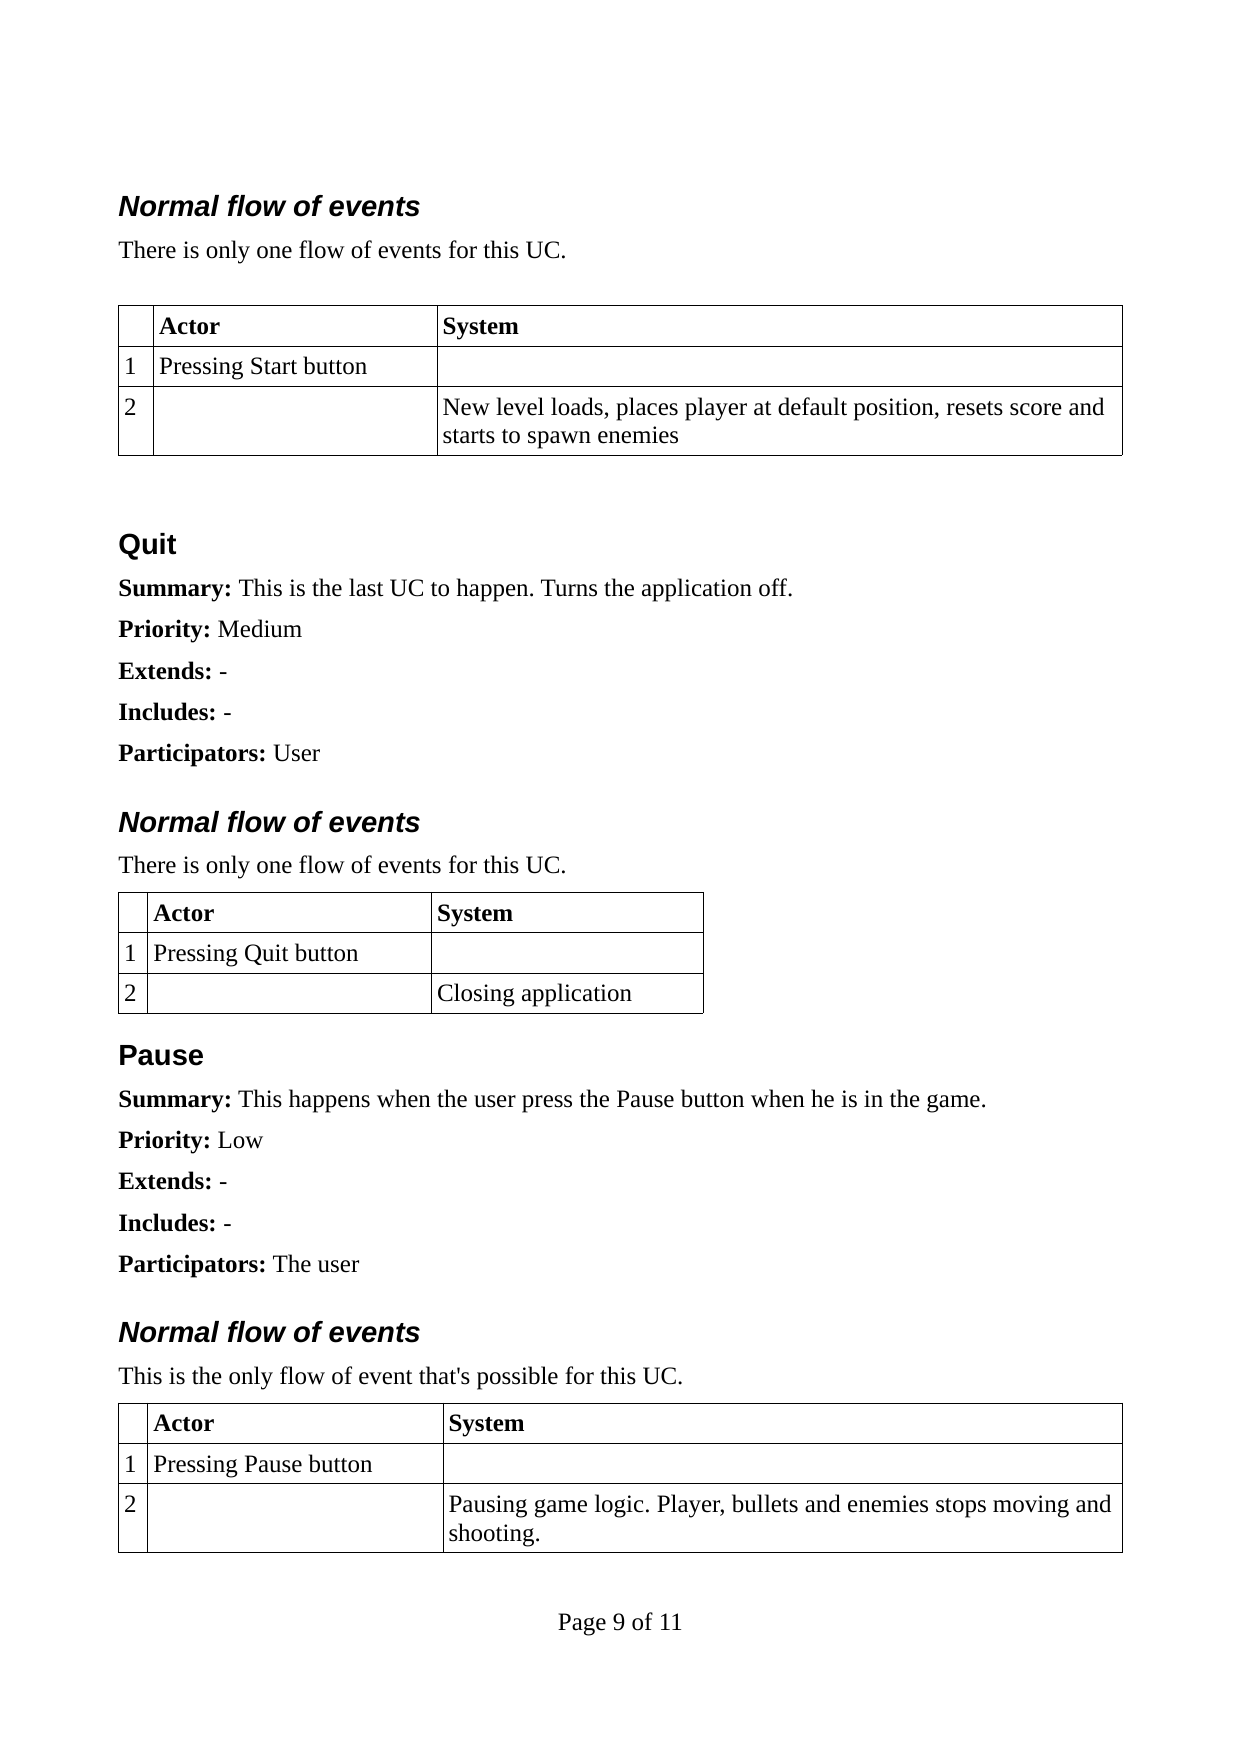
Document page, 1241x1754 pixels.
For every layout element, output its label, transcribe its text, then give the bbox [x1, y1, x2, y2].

table_cell Pausing game logic. Player, bullets and enemies stops moving and shooting. [444, 1484, 1122, 1552]
table_header [119, 306, 153, 346]
text This is the only flow of event that's possible for this UC. [118, 1361, 1122, 1390]
table_header Actor [148, 893, 431, 932]
table_header System [432, 893, 703, 932]
table_cell Pressing Pause button [148, 1444, 443, 1483]
text Extends: - [118, 656, 1122, 684]
table_cell New level loads, places player at default position, resets score and starts to spawn enemies [438, 387, 1122, 455]
subtitle Normal flow of events [118, 189, 1122, 223]
text Summary: This happens when the user press the Pause button when he is in the game. [118, 1084, 1122, 1113]
table_cell 2 [119, 387, 153, 455]
table_cell [154, 387, 437, 455]
subtitle Quit [118, 527, 1122, 561]
text Summary: This is the last UC to happen. Turns the application off. [118, 573, 1122, 602]
table_cell 2 [119, 974, 147, 1013]
table_cell 2 [119, 1484, 147, 1552]
table_cell [432, 933, 703, 972]
text Participators: The user [118, 1249, 1122, 1278]
text Priority: Medium [118, 614, 1122, 643]
text Includes: - [118, 697, 1122, 726]
table_header Actor [154, 306, 437, 346]
table_cell 1 [119, 933, 147, 972]
table_cell Closing application [432, 974, 703, 1013]
text Priority: Low [118, 1125, 1122, 1154]
subtitle Pause [118, 1038, 1122, 1071]
text There is only one flow of events for this UC. [118, 851, 1122, 879]
table_header Actor [148, 1404, 443, 1443]
text There is only one flow of events for this UC. [118, 235, 1122, 264]
table_header System [444, 1404, 1122, 1443]
table_cell Pressing Start button [154, 347, 437, 386]
text Participators: User [118, 738, 1122, 767]
table_cell 1 [119, 347, 153, 386]
table_header System [438, 306, 1122, 346]
subtitle Normal flow of events [118, 804, 1122, 838]
table_cell [438, 347, 1122, 386]
text Extends: - [118, 1166, 1122, 1195]
table_cell [444, 1444, 1122, 1483]
table_cell 1 [119, 1444, 147, 1483]
subtitle Normal flow of events [118, 1315, 1122, 1349]
text Includes: - [118, 1208, 1122, 1236]
table_cell [148, 1484, 443, 1552]
table_cell [148, 974, 431, 1013]
table_header [119, 1404, 147, 1443]
table_cell Pressing Quit button [148, 933, 431, 972]
table_header [119, 893, 147, 932]
